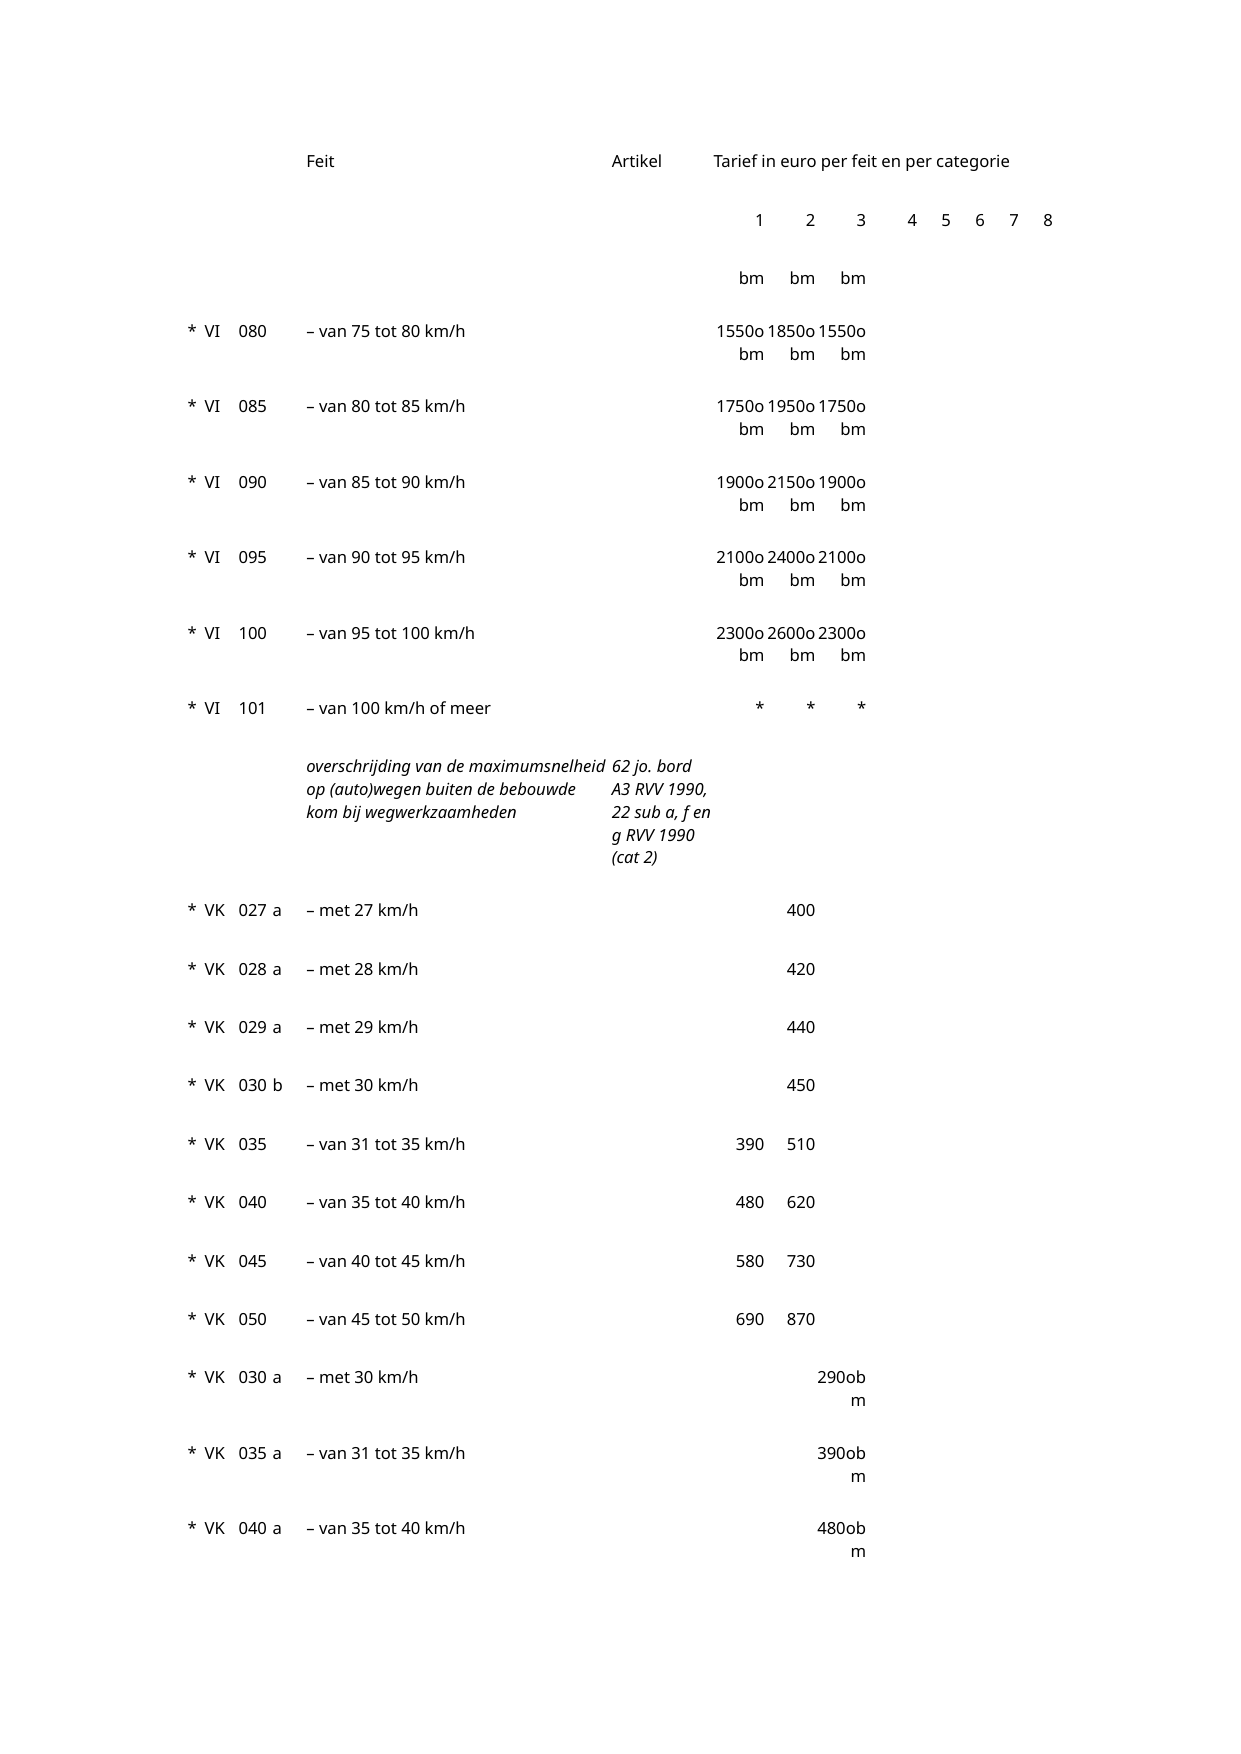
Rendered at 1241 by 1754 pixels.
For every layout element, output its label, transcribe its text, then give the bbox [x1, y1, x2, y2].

table_cell [917, 1074, 951, 1132]
table_cell – van 75 tot 80 km/h [306, 320, 612, 395]
table_header [188, 150, 204, 208]
table_cell [713, 1074, 764, 1132]
table_cell 8 [1019, 209, 1053, 267]
table_cell [917, 899, 951, 957]
table_cell 100 [238, 621, 272, 697]
table_cell 1550obm [815, 320, 866, 395]
table_cell 027 [238, 899, 272, 957]
table_cell [917, 1442, 951, 1517]
table_cell [612, 395, 713, 470]
table_cell bm [764, 267, 815, 319]
table_cell [917, 1133, 951, 1191]
table_header Tarief in euro per feit en per categorie [713, 150, 1053, 208]
table_cell [306, 267, 612, 319]
table_cell [985, 470, 1019, 546]
table_cell VK [204, 1442, 238, 1517]
table_cell [866, 1308, 917, 1366]
table_cell 2100obm [713, 546, 764, 621]
table_cell [204, 267, 238, 319]
table_cell 7 [985, 209, 1019, 267]
table_cell [866, 1074, 917, 1132]
table_cell [1019, 1366, 1053, 1442]
table_cell 1850obm [764, 320, 815, 395]
table_cell [612, 209, 713, 267]
table_cell 035 [238, 1133, 272, 1191]
table_cell [272, 1191, 306, 1249]
table_cell [866, 1133, 917, 1191]
table_cell [612, 1366, 713, 1442]
table_cell – van 85 tot 90 km/h [306, 470, 612, 546]
table_cell [917, 1249, 951, 1308]
table_cell [272, 1133, 306, 1191]
table_cell [1019, 1249, 1053, 1308]
table_cell [917, 320, 951, 395]
table_cell [612, 1308, 713, 1366]
table_cell [917, 755, 951, 899]
table_cell [985, 546, 1019, 621]
table_cell b [272, 1074, 306, 1132]
table_cell * [188, 621, 204, 697]
table_cell [1019, 957, 1053, 1016]
table_cell * [188, 1133, 204, 1191]
table_cell [612, 320, 713, 395]
table_cell [951, 267, 985, 319]
table_cell [713, 755, 764, 899]
table_cell – van 100 km/h of meer [306, 697, 612, 755]
table_cell 2400obm [764, 546, 815, 621]
table_cell [866, 1366, 917, 1442]
table_cell [1019, 697, 1053, 755]
table_cell – van 90 tot 95 km/h [306, 546, 612, 621]
table_cell [866, 957, 917, 1016]
table_cell – met 28 km/h [306, 957, 612, 1016]
table_cell a [272, 1366, 306, 1442]
table_cell [238, 267, 272, 319]
table_cell 420 [764, 957, 815, 1016]
table_cell * [188, 1016, 204, 1074]
table_cell – van 35 tot 40 km/h [306, 1517, 612, 1592]
table_cell [612, 1442, 713, 1517]
table_cell 3 [815, 209, 866, 267]
table_cell [764, 1517, 815, 1592]
table_cell [204, 209, 238, 267]
table_cell VK [204, 1191, 238, 1249]
table_cell [204, 755, 238, 899]
table_cell [272, 395, 306, 470]
table_cell [951, 621, 985, 697]
table_cell * [713, 697, 764, 755]
table_header Feit [306, 150, 612, 208]
table_cell * [188, 697, 204, 755]
table_cell * [188, 957, 204, 1016]
table_cell – van 31 tot 35 km/h [306, 1442, 612, 1517]
table_cell [1019, 1517, 1053, 1592]
table_cell * [188, 1308, 204, 1366]
table_cell [951, 1016, 985, 1074]
table_cell 1550obm [713, 320, 764, 395]
table_cell [866, 546, 917, 621]
table_cell [272, 755, 306, 899]
table_cell 1 [713, 209, 764, 267]
table_cell [866, 1016, 917, 1074]
table_cell – van 80 tot 85 km/h [306, 395, 612, 470]
table_cell * [188, 899, 204, 957]
table_cell 62 jo. bord A3 RVV 1990, 22 sub a, f en g RVV 1990 (cat 2) [612, 755, 713, 899]
table_cell [1019, 1133, 1053, 1191]
table_cell 050 [238, 1308, 272, 1366]
table_cell [866, 1442, 917, 1517]
table_cell [1019, 621, 1053, 697]
table_cell [917, 395, 951, 470]
table_cell 030 [238, 1074, 272, 1132]
table_cell [188, 755, 204, 899]
table_cell 5 [917, 209, 951, 267]
table_cell [612, 1074, 713, 1132]
table_cell [1019, 267, 1053, 319]
table_cell 620 [764, 1191, 815, 1249]
table_cell [951, 320, 985, 395]
table_cell a [272, 957, 306, 1016]
table_cell * [188, 470, 204, 546]
table_cell [612, 1133, 713, 1191]
table_cell [951, 1366, 985, 1442]
table_cell [866, 267, 917, 319]
table_cell [188, 267, 204, 319]
table_cell VK [204, 1016, 238, 1074]
table_cell [612, 1249, 713, 1308]
table_cell [238, 755, 272, 899]
table_cell [815, 1016, 866, 1074]
table_cell [612, 899, 713, 957]
table_cell [238, 209, 272, 267]
table_cell a [272, 899, 306, 957]
table_cell [612, 1517, 713, 1592]
table_cell [985, 1442, 1019, 1517]
table_header [238, 150, 272, 208]
table_cell 2300obm [815, 621, 866, 697]
table_cell [866, 470, 917, 546]
table_cell 1950obm [764, 395, 815, 470]
table_cell [815, 899, 866, 957]
table_cell – met 29 km/h [306, 1016, 612, 1074]
table_cell VI [204, 697, 238, 755]
table_cell [815, 755, 866, 899]
table_cell [917, 957, 951, 1016]
table_cell [866, 1517, 917, 1592]
table_cell a [272, 1442, 306, 1517]
table_cell 1750obm [815, 395, 866, 470]
table_cell [612, 1016, 713, 1074]
table_cell 045 [238, 1249, 272, 1308]
table_cell [866, 697, 917, 755]
table_cell [866, 320, 917, 395]
table_cell [272, 697, 306, 755]
table_cell [612, 1191, 713, 1249]
table_cell 035 [238, 1442, 272, 1517]
table_cell [917, 1517, 951, 1592]
table_header [272, 150, 306, 208]
table_cell [272, 621, 306, 697]
table_cell [985, 1308, 1019, 1366]
table_cell VI [204, 320, 238, 395]
table_cell VK [204, 1308, 238, 1366]
table_cell [951, 957, 985, 1016]
table_cell [985, 1074, 1019, 1132]
table_cell [985, 267, 1019, 319]
table_cell – van 35 tot 40 km/h [306, 1191, 612, 1249]
table_cell [815, 1191, 866, 1249]
table_cell 2600obm [764, 621, 815, 697]
table_cell VI [204, 470, 238, 546]
table_cell VI [204, 621, 238, 697]
table_cell a [272, 1016, 306, 1074]
table_cell [951, 1308, 985, 1366]
table_cell [713, 957, 764, 1016]
table_cell [1019, 899, 1053, 957]
table_cell * [815, 697, 866, 755]
table_cell [917, 697, 951, 755]
table_cell [985, 697, 1019, 755]
table_cell [713, 1442, 764, 1517]
table_cell [815, 1074, 866, 1132]
table_cell [917, 1016, 951, 1074]
table_cell 870 [764, 1308, 815, 1366]
table_cell [1019, 1016, 1053, 1074]
table_cell VK [204, 957, 238, 1016]
table_cell [917, 1191, 951, 1249]
table_cell 480 [713, 1191, 764, 1249]
table_cell [188, 209, 204, 267]
table_cell VK [204, 1074, 238, 1132]
table_cell bm [815, 267, 866, 319]
table_cell * [188, 1442, 204, 1517]
table_cell 2 [764, 209, 815, 267]
table_cell [985, 1016, 1019, 1074]
table_cell [272, 470, 306, 546]
table_cell [272, 320, 306, 395]
table_cell [951, 755, 985, 899]
table_cell [612, 546, 713, 621]
table_cell 1900obm [713, 470, 764, 546]
table_cell [985, 1366, 1019, 1442]
table_cell * [188, 395, 204, 470]
table_cell 730 [764, 1249, 815, 1308]
table_cell 480obm [815, 1517, 866, 1592]
table_cell a [272, 1517, 306, 1592]
table_cell [951, 395, 985, 470]
table_cell [917, 1308, 951, 1366]
table_cell [612, 957, 713, 1016]
table_cell * [188, 1517, 204, 1592]
table_cell [713, 1517, 764, 1592]
table_cell 440 [764, 1016, 815, 1074]
table_cell [951, 697, 985, 755]
table_cell VK [204, 1366, 238, 1442]
table_cell 510 [764, 1133, 815, 1191]
table_cell VI [204, 395, 238, 470]
table_cell 390 [713, 1133, 764, 1191]
table_cell [985, 320, 1019, 395]
table_cell VI [204, 546, 238, 621]
table_cell * [188, 1191, 204, 1249]
table_cell [764, 755, 815, 899]
table_cell [866, 899, 917, 957]
table_cell [272, 267, 306, 319]
table_cell [951, 1191, 985, 1249]
table_cell [917, 267, 951, 319]
table_cell * [764, 697, 815, 755]
table_cell [1019, 755, 1053, 899]
table_cell [612, 267, 713, 319]
table_cell [985, 1191, 1019, 1249]
table_cell – van 95 tot 100 km/h [306, 621, 612, 697]
table_cell [951, 899, 985, 957]
table_cell * [188, 1366, 204, 1442]
table_cell 400 [764, 899, 815, 957]
table_cell 085 [238, 395, 272, 470]
table_cell – van 45 tot 50 km/h [306, 1308, 612, 1366]
table_cell VK [204, 1249, 238, 1308]
table_cell [1019, 546, 1053, 621]
table_header Artikel [612, 150, 713, 208]
table_cell [917, 1366, 951, 1442]
table_cell [612, 470, 713, 546]
table_cell [764, 1366, 815, 1442]
table_cell [1019, 1442, 1053, 1517]
table_cell 040 [238, 1191, 272, 1249]
table_cell [985, 621, 1019, 697]
table_cell [866, 621, 917, 697]
table_cell 690 [713, 1308, 764, 1366]
table_cell [951, 470, 985, 546]
table_cell [713, 1366, 764, 1442]
table_cell * [188, 1249, 204, 1308]
table_cell – met 30 km/h [306, 1074, 612, 1132]
table_cell [917, 470, 951, 546]
table_cell 029 [238, 1016, 272, 1074]
table_cell 4 [866, 209, 917, 267]
table_cell 2100obm [815, 546, 866, 621]
table_cell [815, 1249, 866, 1308]
table_cell [985, 1133, 1019, 1191]
table_cell * [188, 320, 204, 395]
table_cell [985, 1517, 1019, 1592]
table_cell [1019, 1074, 1053, 1132]
table_cell [985, 899, 1019, 957]
table_cell * [188, 546, 204, 621]
table_cell [951, 1442, 985, 1517]
table_cell 080 [238, 320, 272, 395]
table_cell 028 [238, 957, 272, 1016]
table_cell [815, 957, 866, 1016]
table_cell 040 [238, 1517, 272, 1592]
table_cell 290obm [815, 1366, 866, 1442]
table_cell [917, 621, 951, 697]
table_cell [951, 1249, 985, 1308]
table_cell [951, 546, 985, 621]
table_cell [713, 1016, 764, 1074]
table_cell [1019, 1308, 1053, 1366]
table_cell [764, 1442, 815, 1517]
table_cell [985, 1249, 1019, 1308]
table_cell [272, 546, 306, 621]
table_cell 580 [713, 1249, 764, 1308]
table_cell [272, 209, 306, 267]
table_cell * [188, 1074, 204, 1132]
table_cell [951, 1133, 985, 1191]
table_cell – met 27 km/h [306, 899, 612, 957]
table_cell [985, 755, 1019, 899]
table_cell [306, 209, 612, 267]
table_cell [985, 957, 1019, 1016]
table_cell [985, 395, 1019, 470]
table_cell 1900obm [815, 470, 866, 546]
table_cell [866, 1249, 917, 1308]
table_cell VK [204, 899, 238, 957]
table_cell [951, 1517, 985, 1592]
table_cell 2300obm [713, 621, 764, 697]
table_cell overschrijding van de maximumsnelheid op (auto)wegen buiten de bebouwde kom bij wegwerkzaamheden [306, 755, 612, 899]
table_cell [815, 1308, 866, 1366]
table_cell [866, 1191, 917, 1249]
table_cell 030 [238, 1366, 272, 1442]
table_cell 6 [951, 209, 985, 267]
table_cell 095 [238, 546, 272, 621]
table_cell bm [713, 267, 764, 319]
table_header [204, 150, 238, 208]
table_cell 390obm [815, 1442, 866, 1517]
table_cell [713, 899, 764, 957]
table_cell 090 [238, 470, 272, 546]
table_cell – met 30 km/h [306, 1366, 612, 1442]
table_cell [1019, 470, 1053, 546]
table_cell [272, 1308, 306, 1366]
table_cell [917, 546, 951, 621]
table_cell VK [204, 1133, 238, 1191]
table_cell [866, 755, 917, 899]
table_cell [1019, 320, 1053, 395]
table_cell 2150obm [764, 470, 815, 546]
table_cell [951, 1074, 985, 1132]
table_cell [612, 621, 713, 697]
table_cell [866, 395, 917, 470]
table_cell 450 [764, 1074, 815, 1132]
table_cell 1750obm [713, 395, 764, 470]
table_cell [815, 1133, 866, 1191]
table_cell – van 40 tot 45 km/h [306, 1249, 612, 1308]
table_cell – van 31 tot 35 km/h [306, 1133, 612, 1191]
table_cell [272, 1249, 306, 1308]
table_cell [1019, 395, 1053, 470]
table_cell [1019, 1191, 1053, 1249]
table_cell VK [204, 1517, 238, 1592]
table_cell [612, 697, 713, 755]
table_cell 101 [238, 697, 272, 755]
